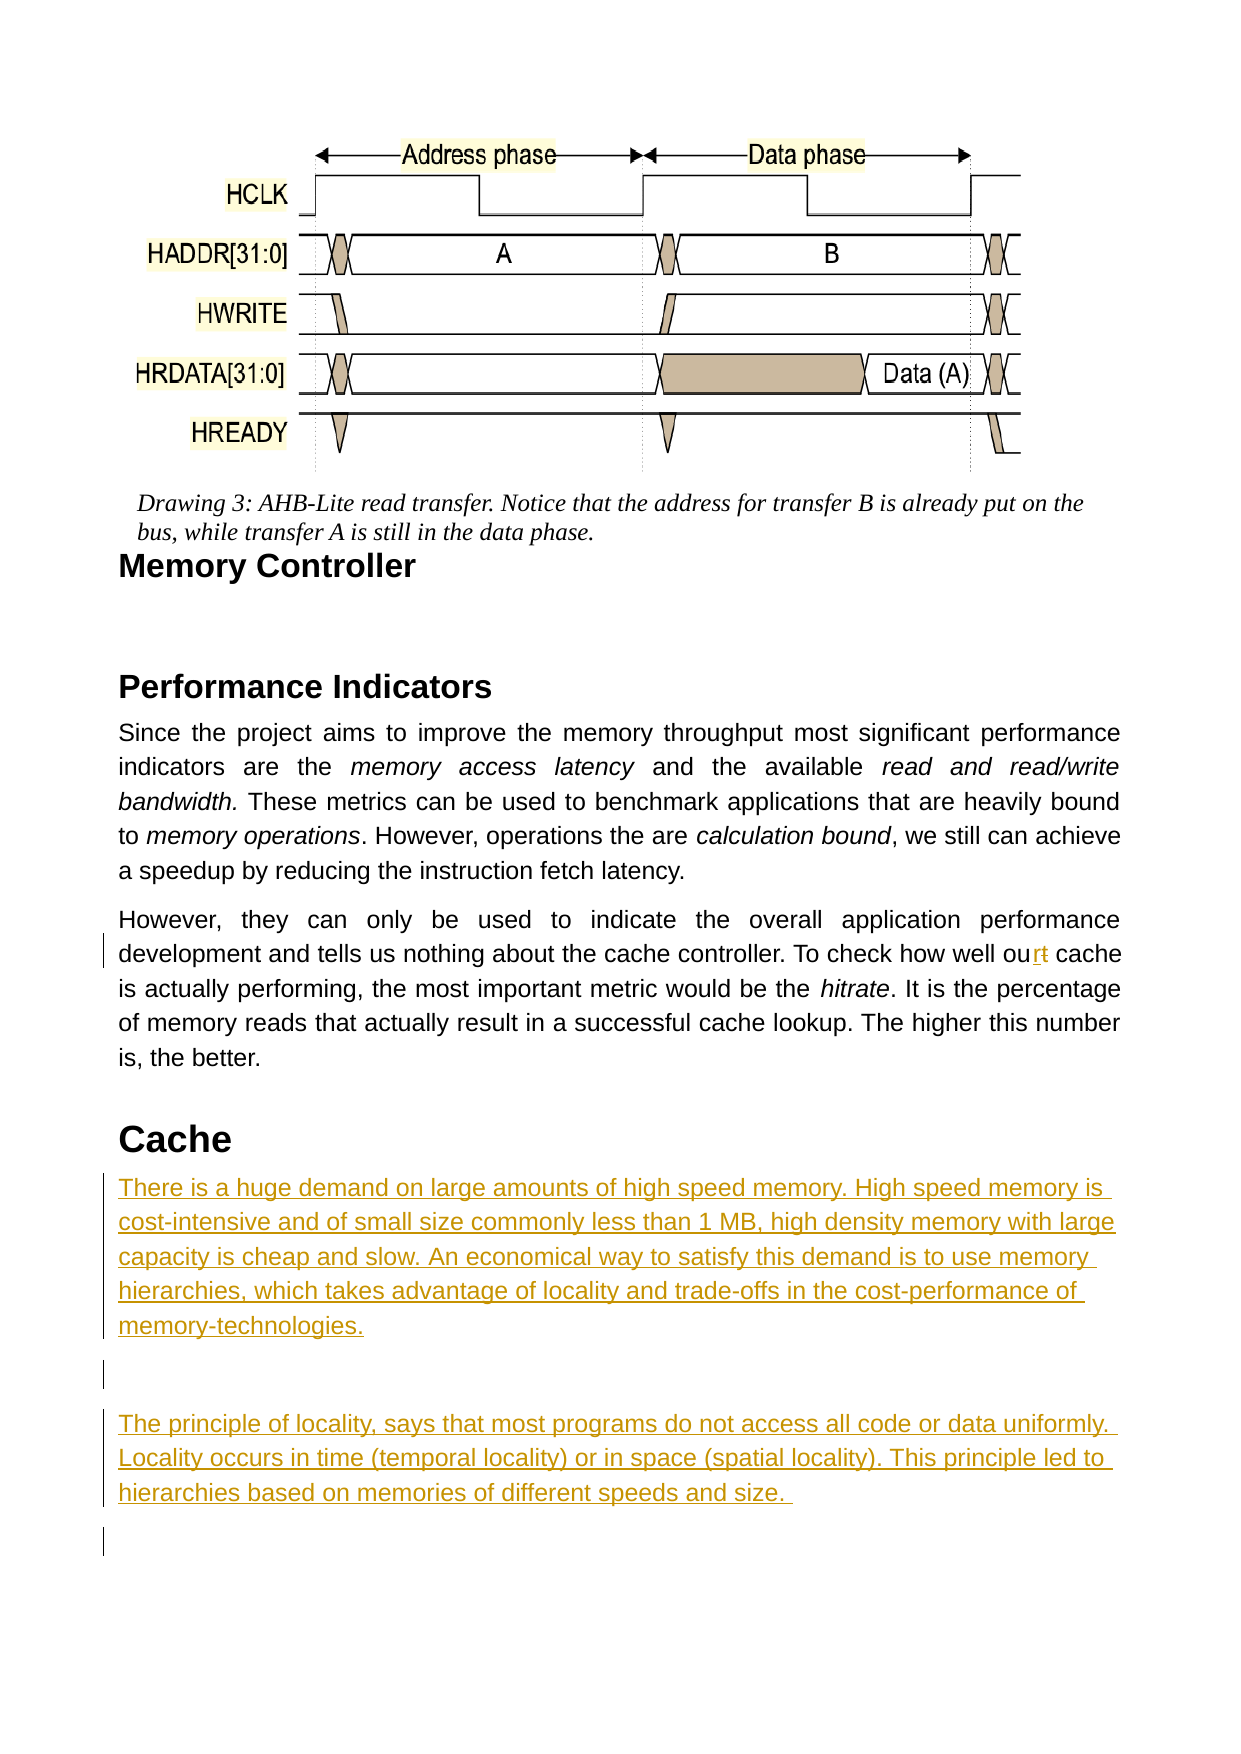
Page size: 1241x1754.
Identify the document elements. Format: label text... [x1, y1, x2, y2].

text Since the project aims to improve the memory throughput most significant performance indicators are the memory access latency and the available read and read/write bandwidth. These metrics can be used to benchmark applications that are heavily bound to memory operations. However, operations the are calculation bound, we still can achieve a speedup by reducing the instruction fetch latency. [118, 718, 1122, 884]
text Drawing 3: AHB-Lite read transfer. Notice that the address for transfer B is already put on the bus, while transfer A is still in the data phase. [137, 488, 1103, 546]
text The principle of locality, says that most programs do not access all code or data uniformly. Locality occurs in time (temporal locality) or in space (spatial locality). This principle led to hierarchies based on memories of different speeds and size. [118, 1409, 1122, 1507]
subtitle Memory Controller [118, 118, 1122, 584]
text There is a huge demand on large amounts of high speed memory. High speed memory is cost-intensive and of small size commonly less than 1 MB, high density memory with large capacity is cheap and slow. An economical way to satisfy this demand is to use memory hierarchies, which takes advantage of locality and trade-offs in the cost-performance of memory-technologies. [118, 1173, 1122, 1339]
picture [136, 130, 1033, 488]
text However, they can only be used to indicate the overall application performance development and tells us nothing about the cache controller. To check how well our cache is actually performing, the most important metric would be the hitrate. It is the percentage of memory reads that actually result in a successful cache lookup. The higher this number is, the better. [118, 905, 1122, 1071]
subtitle Cache [118, 1117, 1122, 1160]
subtitle Performance Indicators [118, 667, 1122, 705]
